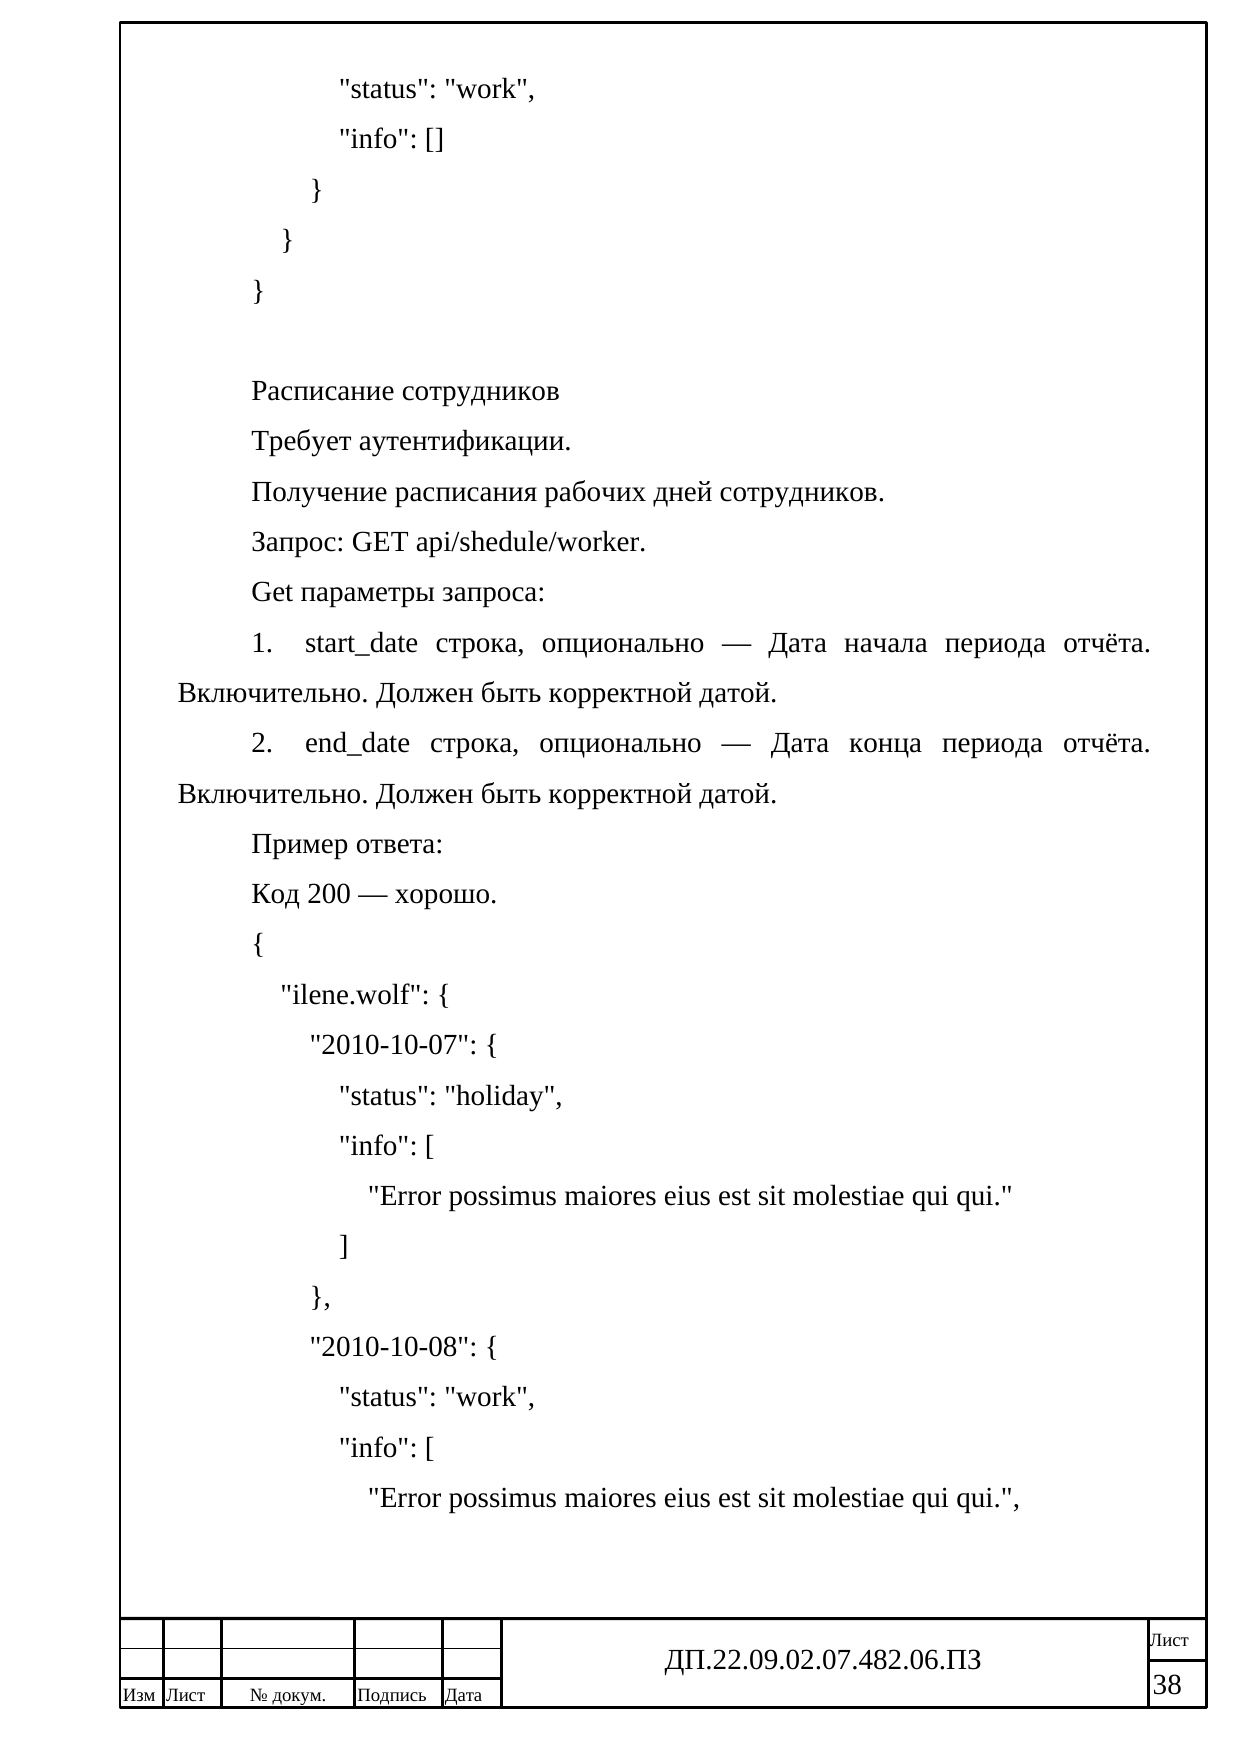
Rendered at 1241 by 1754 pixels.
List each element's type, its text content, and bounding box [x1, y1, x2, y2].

text "info": [ [177, 1128, 1152, 1161]
text Требует аутентификации. [177, 423, 1152, 457]
list start_date строка, опционально — Дата начала периода отчёта. Включительно. Должен быть корректной датой. [177, 625, 1152, 709]
text "Error possimus maiores eius est sit molestiae qui qui.", [177, 1480, 1152, 1514]
text "status": "work", [177, 1379, 1152, 1413]
text { [177, 927, 1152, 960]
text "status": "holiday", [177, 1078, 1152, 1111]
text "Error possimus maiores eius est sit molestiae qui qui." [177, 1178, 1152, 1212]
text Get параметры запроса: [177, 574, 1152, 608]
subtitle Расписание сотрудников [251, 373, 1152, 407]
text "2010-10-07": { [177, 1027, 1152, 1061]
text Код 200 — хорошо. [177, 876, 1152, 910]
text Получение расписания рабочих дней сотрудников. [177, 474, 1152, 507]
text "status": "work", [177, 71, 1152, 105]
text "info": [ [177, 1430, 1152, 1463]
text ] [177, 1228, 1152, 1262]
text } [177, 222, 1152, 256]
text } [177, 172, 1152, 206]
text }, [177, 1279, 1152, 1312]
text } [177, 273, 1152, 306]
list end_date строка, опционально — Дата конца периода отчёта. Включительно. Должен быть корректной датой. [177, 725, 1152, 809]
text "ilene.wolf": { [177, 977, 1152, 1011]
text "info": [] [177, 122, 1152, 155]
text Пример ответа: [177, 826, 1152, 859]
text "2010-10-08": { [177, 1329, 1152, 1363]
text Запрос: GET api/shedule/worker. [177, 524, 1152, 558]
